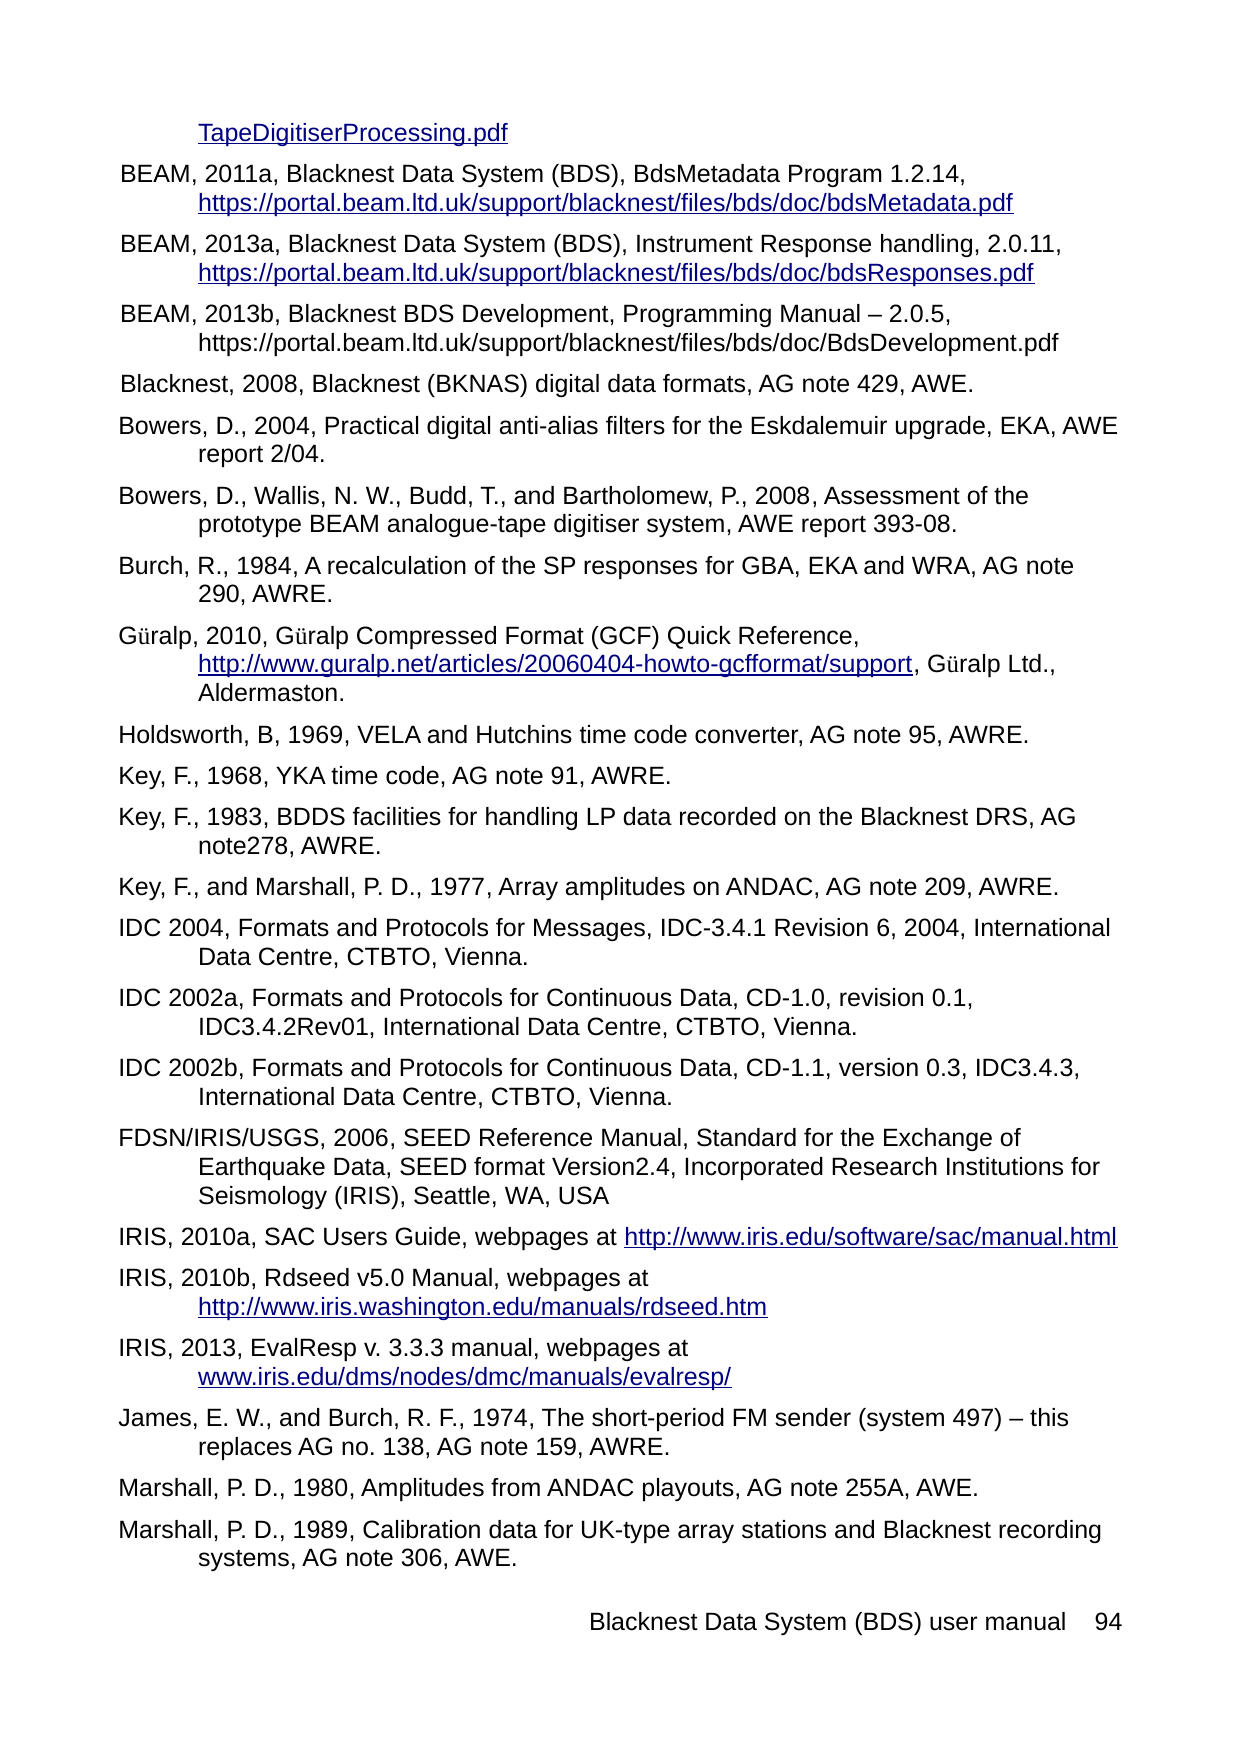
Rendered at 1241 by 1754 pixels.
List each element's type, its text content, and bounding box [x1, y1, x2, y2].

text BEAM, 2011a, Blacknest Data System (BDS), BdsMetadata Program 1.2.14, https://portal.beam.ltd.uk/support/blacknest/files/bds/doc/bdsMetadata.pdf [120, 159, 1122, 217]
text FDSN/IRIS/USGS, 2006, SEED Reference Manual, Standard for the Exchange of Earthquake Data, SEED format Version2.4, Incorporated Research Institutions for Seismology (IRIS), Seattle, WA, USA [118, 1123, 1122, 1209]
text BEAM, 2013a, Blacknest Data System (BDS), Instrument Response handling, 2.0.11, https://portal.beam.ltd.uk/support/blacknest/files/bds/doc/bdsResponses.pdf [120, 229, 1122, 287]
text Marshall, P. D., 1980, Amplitudes from ANDAC playouts, AG note 255A, AWE. [118, 1473, 1122, 1502]
text Key, F., and Marshall, P. D., 1977, Array amplitudes on ANDAC, AG note 209, AWRE. [118, 872, 1122, 901]
text Burch, R., 1984, A recalculation of the SP responses for GBA, EKA and WRA, AG note 290, AWRE. [118, 551, 1122, 608]
text Bowers, D., Wallis, N. W., Budd, T., and Bartholomew, P., 2008, Assessment of the prototype BEAM analogue-tape digitiser system, AWE report 393-08. [118, 481, 1122, 538]
text Marshall, P. D., 1989, Calibration data for UK-type array stations and Blacknest recording systems, AG note 306, AWE. [118, 1514, 1122, 1572]
text Bowers, D., 2004, Practical digital anti-alias filters for the Eskdalemuir upgrade, EKA, AWE report 2/04. [118, 411, 1122, 468]
text IRIS, 2013, EvalResp v. 3.3.3 manual, webpages at www.iris.edu/dms/nodes/dmc/manuals/evalresp/ [118, 1333, 1122, 1391]
text BEAM, 2013b, Blacknest BDS Development, Programming Manual – 2.0.5, https://portal.beam.ltd.uk/support/blacknest/files/bds/doc/BdsDevelopment.pdf [120, 299, 1122, 357]
text IDC 2004, Formats and Protocols for Messages, IDC-3.4.1 Revision 6, 2004, International Data Centre, CTBTO, Vienna. [118, 913, 1122, 971]
text Blacknest, 2008, Blacknest (BKNAS) digital data formats, AG note 429, AWE. [120, 369, 1122, 398]
text IDC 2002b, Formats and Protocols for Continuous Data, CD-1.1, version 0.3, IDC3.4.3, International Data Centre, CTBTO, Vienna. [118, 1053, 1122, 1111]
text Güralp, 2010, Güralp Compressed Format (GCF) Quick Reference, http://www.guralp.net/articles/20060404-howto-gcfformat/support, Güralp Ltd., Aldermaston. [118, 621, 1122, 707]
text IRIS, 2010b, Rdseed v5.0 Manual, webpages at http://www.iris.washington.edu/manuals/rdseed.htm [118, 1263, 1122, 1321]
text Key, F., 1968, YKA time code, AG note 91, AWRE. [118, 761, 1122, 789]
text TapeDigitiserProcessing.pdf [120, 118, 1122, 147]
text Holdsworth, B, 1969, VELA and Hutchins time code converter, AG note 95, AWRE. [118, 719, 1122, 748]
text Key, F., 1983, BDDS facilities for handling LP data recorded on the Blacknest DRS, AG note278, AWRE. [118, 802, 1122, 859]
text IRIS, 2010a, SAC Users Guide, webpages at http://www.iris.edu/software/sac/manual.html [118, 1222, 1122, 1251]
text James, E. W., and Burch, R. F., 1974, The short-period FM sender (system 497) – this replaces AG no. 138, AG note 159, AWRE. [118, 1403, 1122, 1461]
text IDC 2002a, Formats and Protocols for Continuous Data, CD-1.0, revision 0.1, IDC3.4.2Rev01, International Data Centre, CTBTO, Vienna. [118, 983, 1122, 1041]
